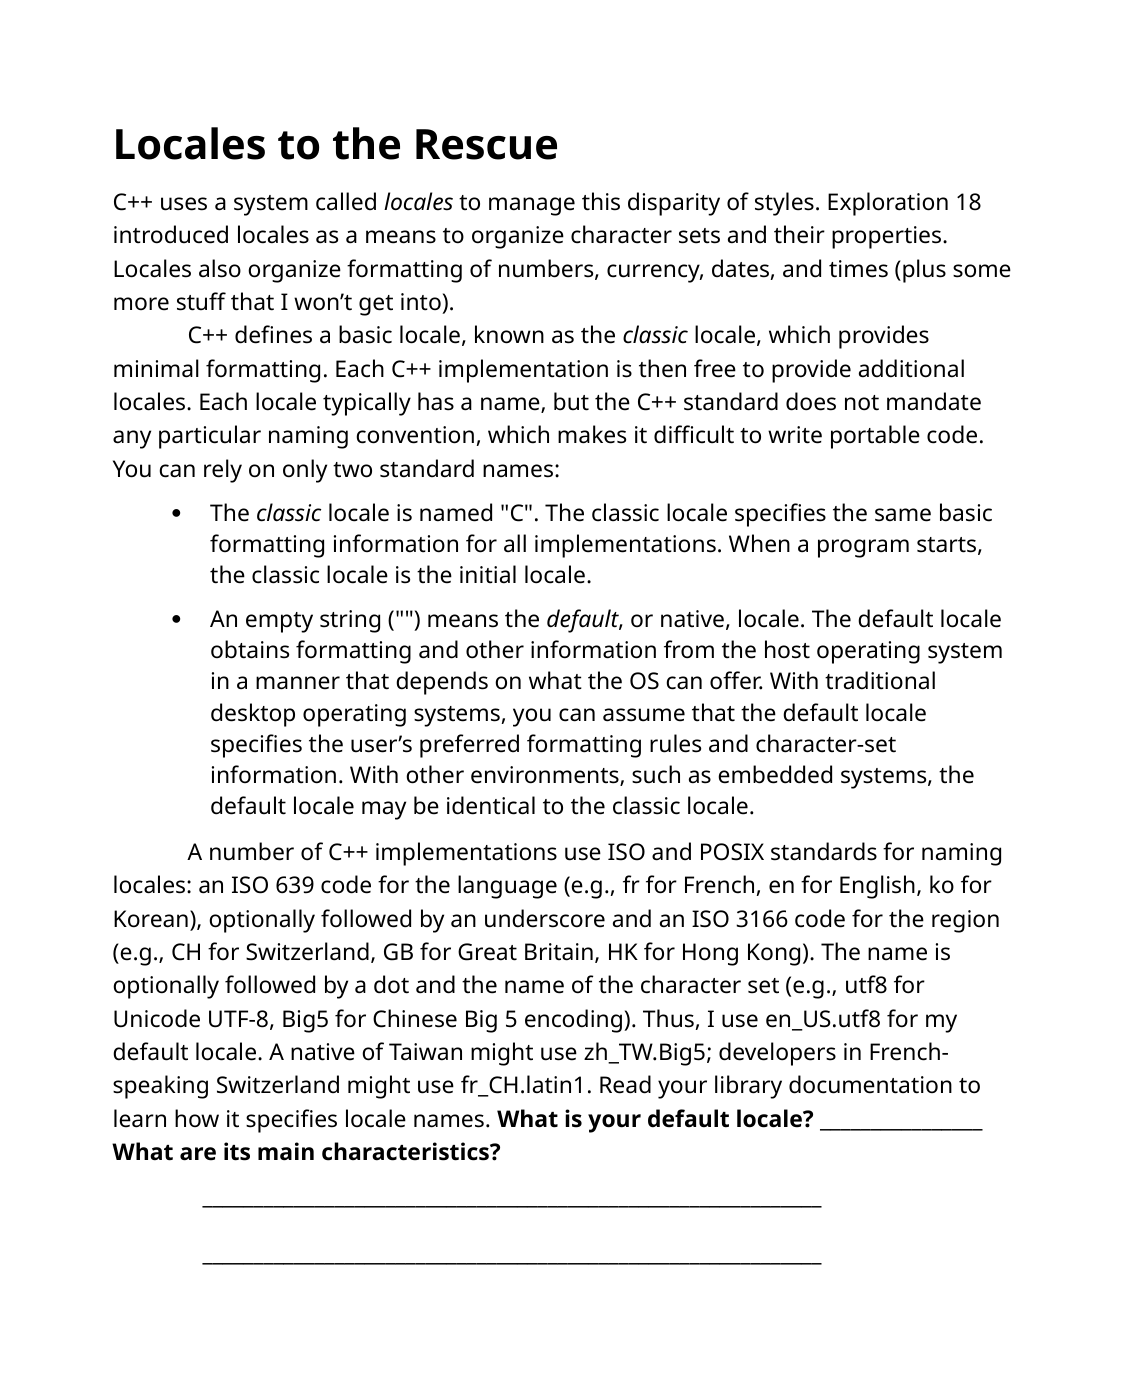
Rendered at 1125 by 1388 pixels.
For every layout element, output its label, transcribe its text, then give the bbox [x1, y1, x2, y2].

list The classic locale is named "C". The classic locale specifies the same basic formatting information for all implementations. When a program starts, the classic locale is the initial locale. [172, 496, 1012, 590]
list _____________________________________________________________ [202, 1237, 1012, 1268]
list _____________________________________________________________ [202, 1180, 1012, 1211]
text A number of C++ implementations use ISO and POSIX standards for naming locales: an ISO 639 code for the language (e.g., fr for French, en for English, ko for Korean), optionally followed by an underscore and an ISO 3166 code for the region (e.g., CH for Switzerland, GB for Great Britain, HK for Hong Kong). The name is optionally followed by a dot and the name of the character set (e.g., utf8 for Unicode UTF-8, Big5 for Chinese Big 5 encoding). Thus, I use en_US.utf8 for my default locale. A native of Taiwan might use zh_TW.Big5; developers in French-speaking Switzerland might use fr_CH.latin1. Read your library documentation to learn how it specifies locale names. What is your default locale? ________________ What are its main characteristics? [112, 834, 1012, 1167]
text C++ defines a basic locale, known as the classic locale, which provides minimal formatting. Each C++ implementation is then free to provide additional locales. Each locale typically has a name, but the C++ standard does not mandate any particular naming convention, which makes it difficult to write portable code. You can rely on only two standard names: [112, 317, 1012, 484]
subtitle Locales to the Rescue [112, 115, 1012, 171]
text C++ uses a system called locales to manage this disparity of styles. Exploration 18 introduced locales as a means to organize character sets and their properties. Locales also organize formatting of numbers, currency, dates, and times (plus some more stuff that I won’t get into). [112, 184, 1012, 317]
list An empty string ("") means the default, or native, locale. The default locale obtains formatting and other information from the host operating system in a manner that depends on what the OS can offer. With traditional desktop operating systems, you can assume that the default locale specifies the user’s preferred formatting rules and character-set information. With other environments, such as embedded systems, the default locale may be identical to the classic locale. [172, 603, 1012, 821]
